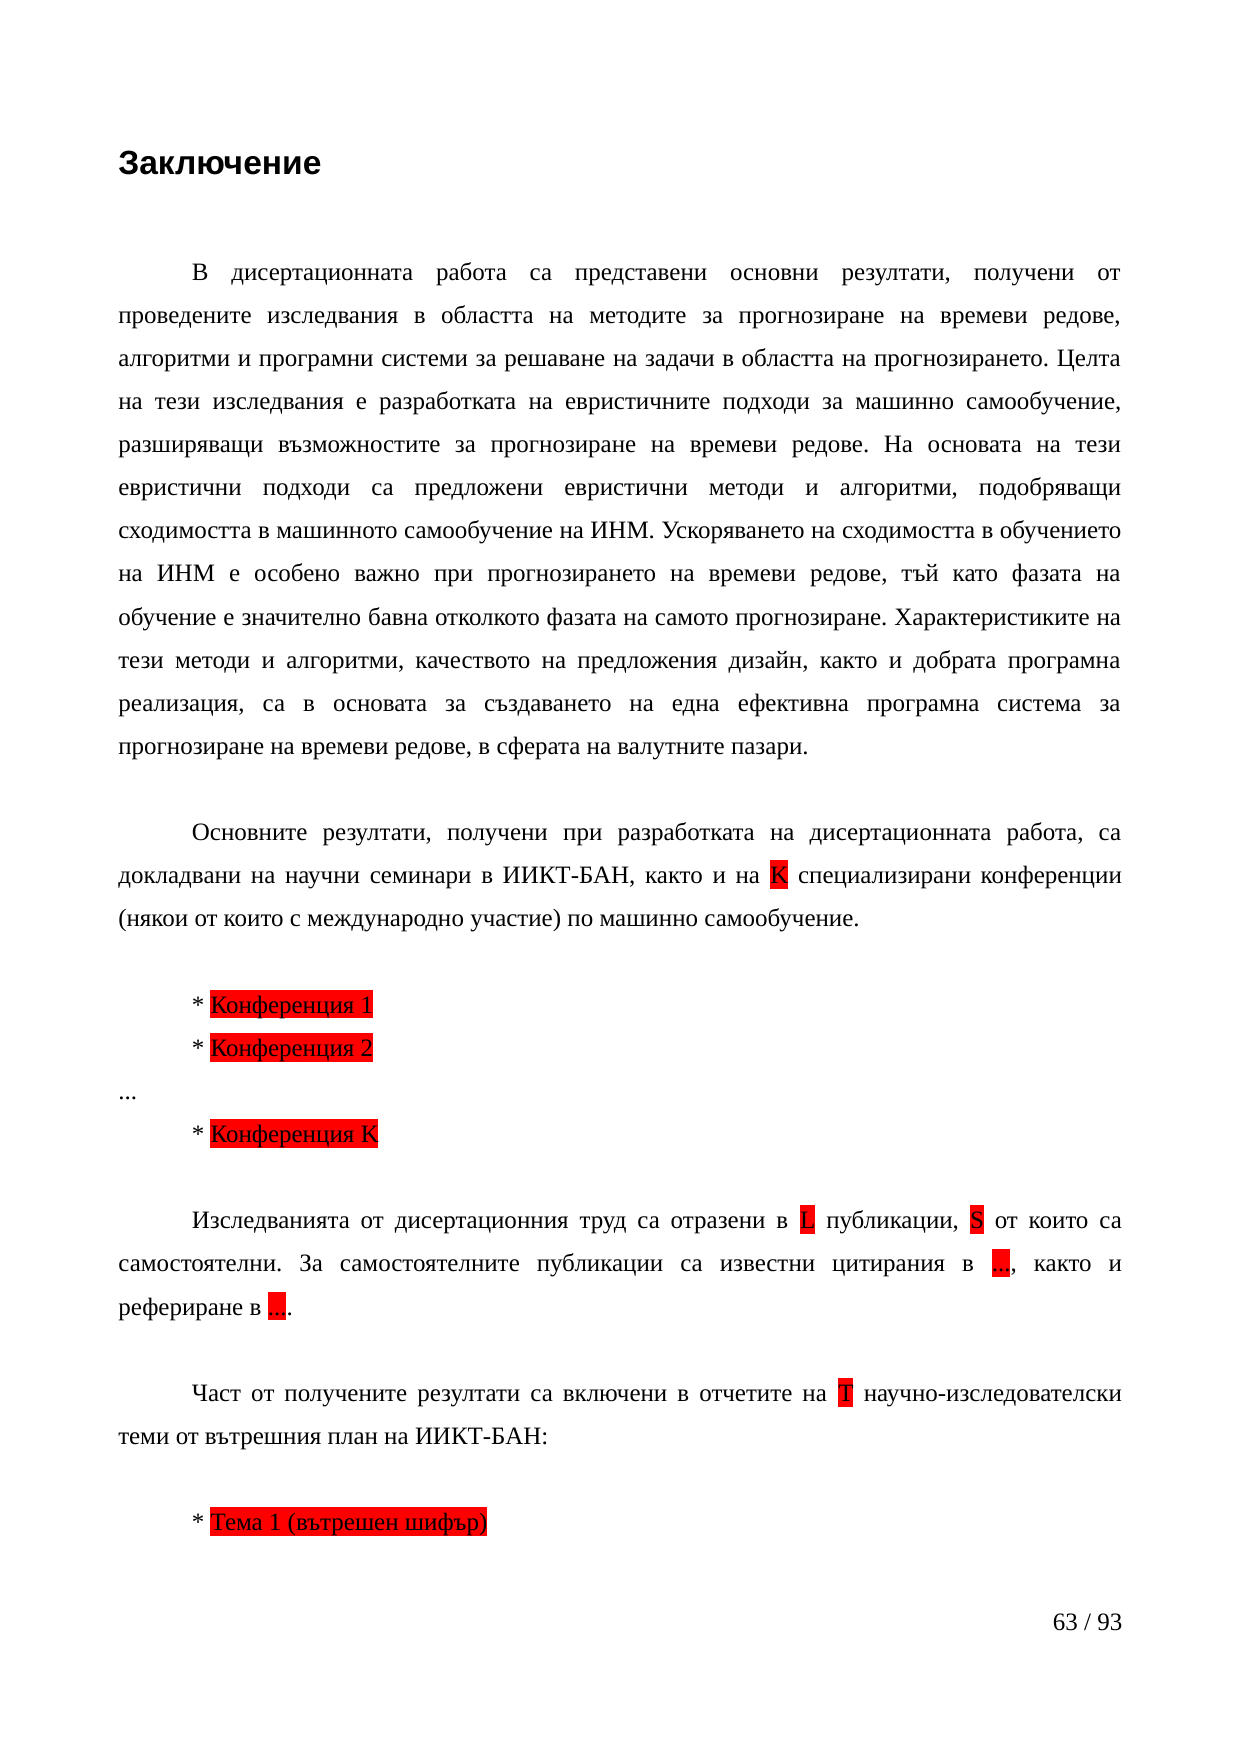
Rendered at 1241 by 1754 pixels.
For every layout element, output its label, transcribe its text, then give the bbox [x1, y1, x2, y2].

text ... [118, 1076, 1122, 1105]
text В дисертационната работа са представени основни резултати, получени от проведените изследвания в областта на методите за прогнозиране на времеви редове, алгоритми и програмни системи за решаване на задачи в областта на прогнозирането. Целта на тези изследвания е разработката на евристичните подходи за машинно самообучение, разширяващи възможностите за прогнозиране на времеви редове. На основата на тези евристични подходи са предложени евристични методи и алгоритми, подобряващи сходимостта в машинното самообучение на ИНМ. Ускоряването на сходимостта в обучението на ИНМ е особено важно при прогнозирането на времеви редове, тъй като фазата на обучение е значително бавна отколкото фазата на самото прогнозиране. Характеристиките на тези методи и алгоритми, качеството на предложения дизайн, както и добрата програмна реализация, са в основата за създаването на една ефективна програмна система за прогнозиране на времеви редове, в сферата на валутните пазари. [118, 257, 1122, 760]
text * Конференция 1 [118, 990, 1122, 1018]
text Основните резултати, получени при разработката на дисертационната работа, са докладвани на научни семинари в ИИКТ-БАН, както и на K специализирани конференции (някои от които с международно участие) по машинно самообучение. [118, 817, 1122, 932]
text * Конференция 2 [118, 1033, 1122, 1062]
text * Конференция K [118, 1119, 1122, 1148]
text Част от получените резултати са включени в отчетите на T научно-изследователски теми от вътрешния план на ИИКТ-БАН: [118, 1378, 1122, 1450]
text * Тема 1 (вътрешен шифър) [118, 1507, 1122, 1536]
subtitle Заключение [118, 143, 1122, 182]
text Изследванията от дисертационния труд са отразени в L публикации, S от които са самостоятелни. За самостоятелните публикации са известни цитирания в ..., както и рефериране в .... [118, 1205, 1122, 1320]
